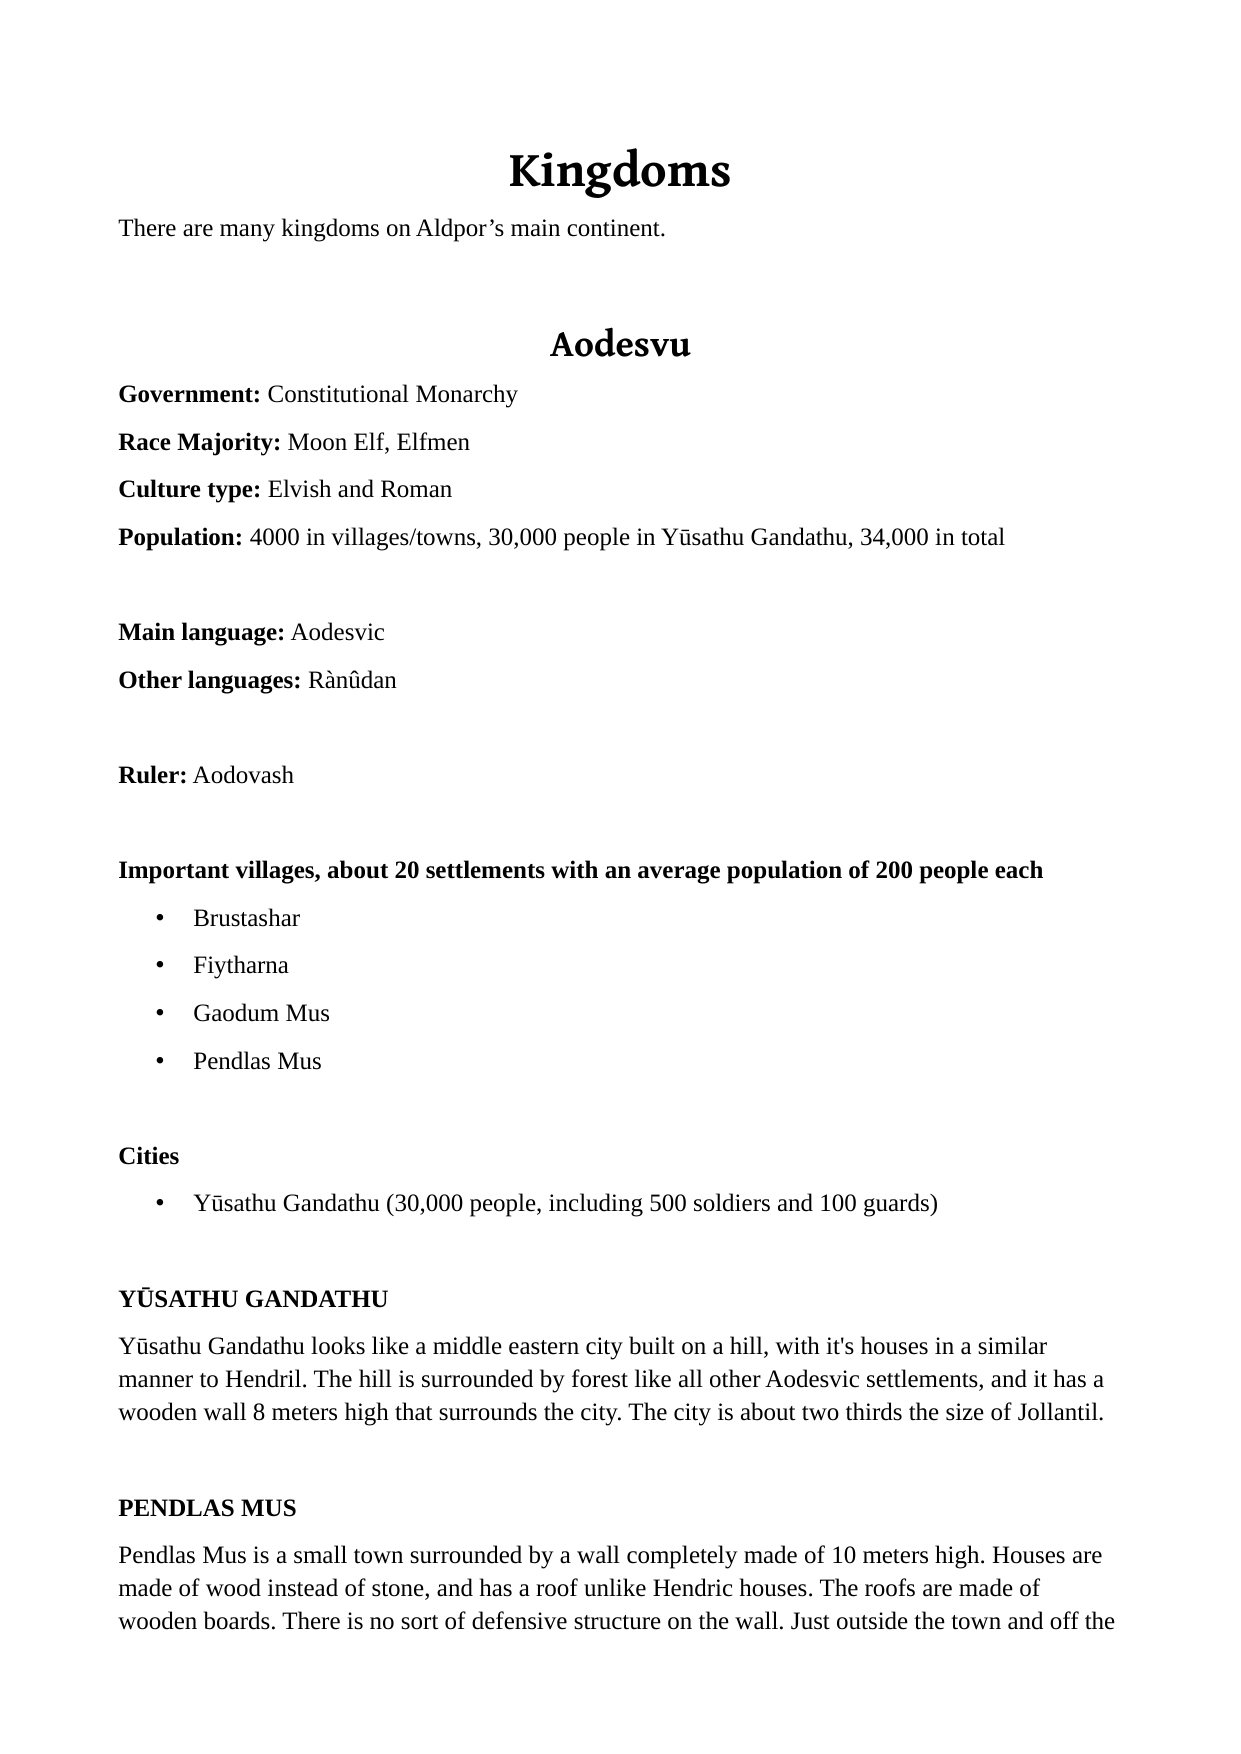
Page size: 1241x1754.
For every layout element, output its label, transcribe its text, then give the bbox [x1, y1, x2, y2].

text Pendlas Mus is a small town surrounded by a wall completely made of 10 meters high. Houses are made of wood instead of stone, and has a roof unlike Hendric houses. The roofs are made of wooden boards. There is no sort of defensive structure on the wall. Just outside the town and off the [118, 1540, 1122, 1635]
text Main language: Aodesvic [118, 617, 1122, 646]
list Gaodum Mus [156, 998, 1122, 1027]
text Important villages, about 20 settlements with an average population of 200 people each [118, 855, 1122, 884]
list Brustashar [156, 903, 1122, 932]
text Government: Constitutional Monarchy [118, 379, 1122, 408]
text Culture type: Elvish and Roman [118, 474, 1122, 503]
text There are many kingdoms on Aldpor’s main continent. [118, 213, 1122, 242]
text Yūsathu Gandathu looks like a middle eastern city built on a hill, with it's houses in a similar manner to Hendril. The hill is surrounded by forest like all other Aodesvic settlements, and it has a wooden wall 8 meters high that surrounds the city. The city is about two thirds the size of Jollantil. [118, 1331, 1122, 1426]
text Other languages: Rànûdan [118, 665, 1122, 694]
list Pendlas Mus [156, 1046, 1122, 1074]
subtitle Aodesvu [118, 323, 1122, 367]
text YŪSATHU GANDATHU [118, 1284, 1122, 1312]
text Ruler: Aodovash [118, 760, 1122, 789]
text PENDLAS MUS [118, 1493, 1122, 1521]
text Population: 4000 in villages/towns, 30,000 people in Yūsathu Gandathu, 34,000 in total [118, 522, 1122, 551]
text Race Majority: Moon Elf, Elfmen [118, 427, 1122, 456]
subtitle Kingdoms [118, 143, 1122, 201]
list Fiytharna [156, 951, 1122, 979]
text Cities [118, 1141, 1122, 1170]
list Yūsathu Gandathu (30,000 people, including 500 soldiers and 100 guards) [156, 1188, 1122, 1217]
